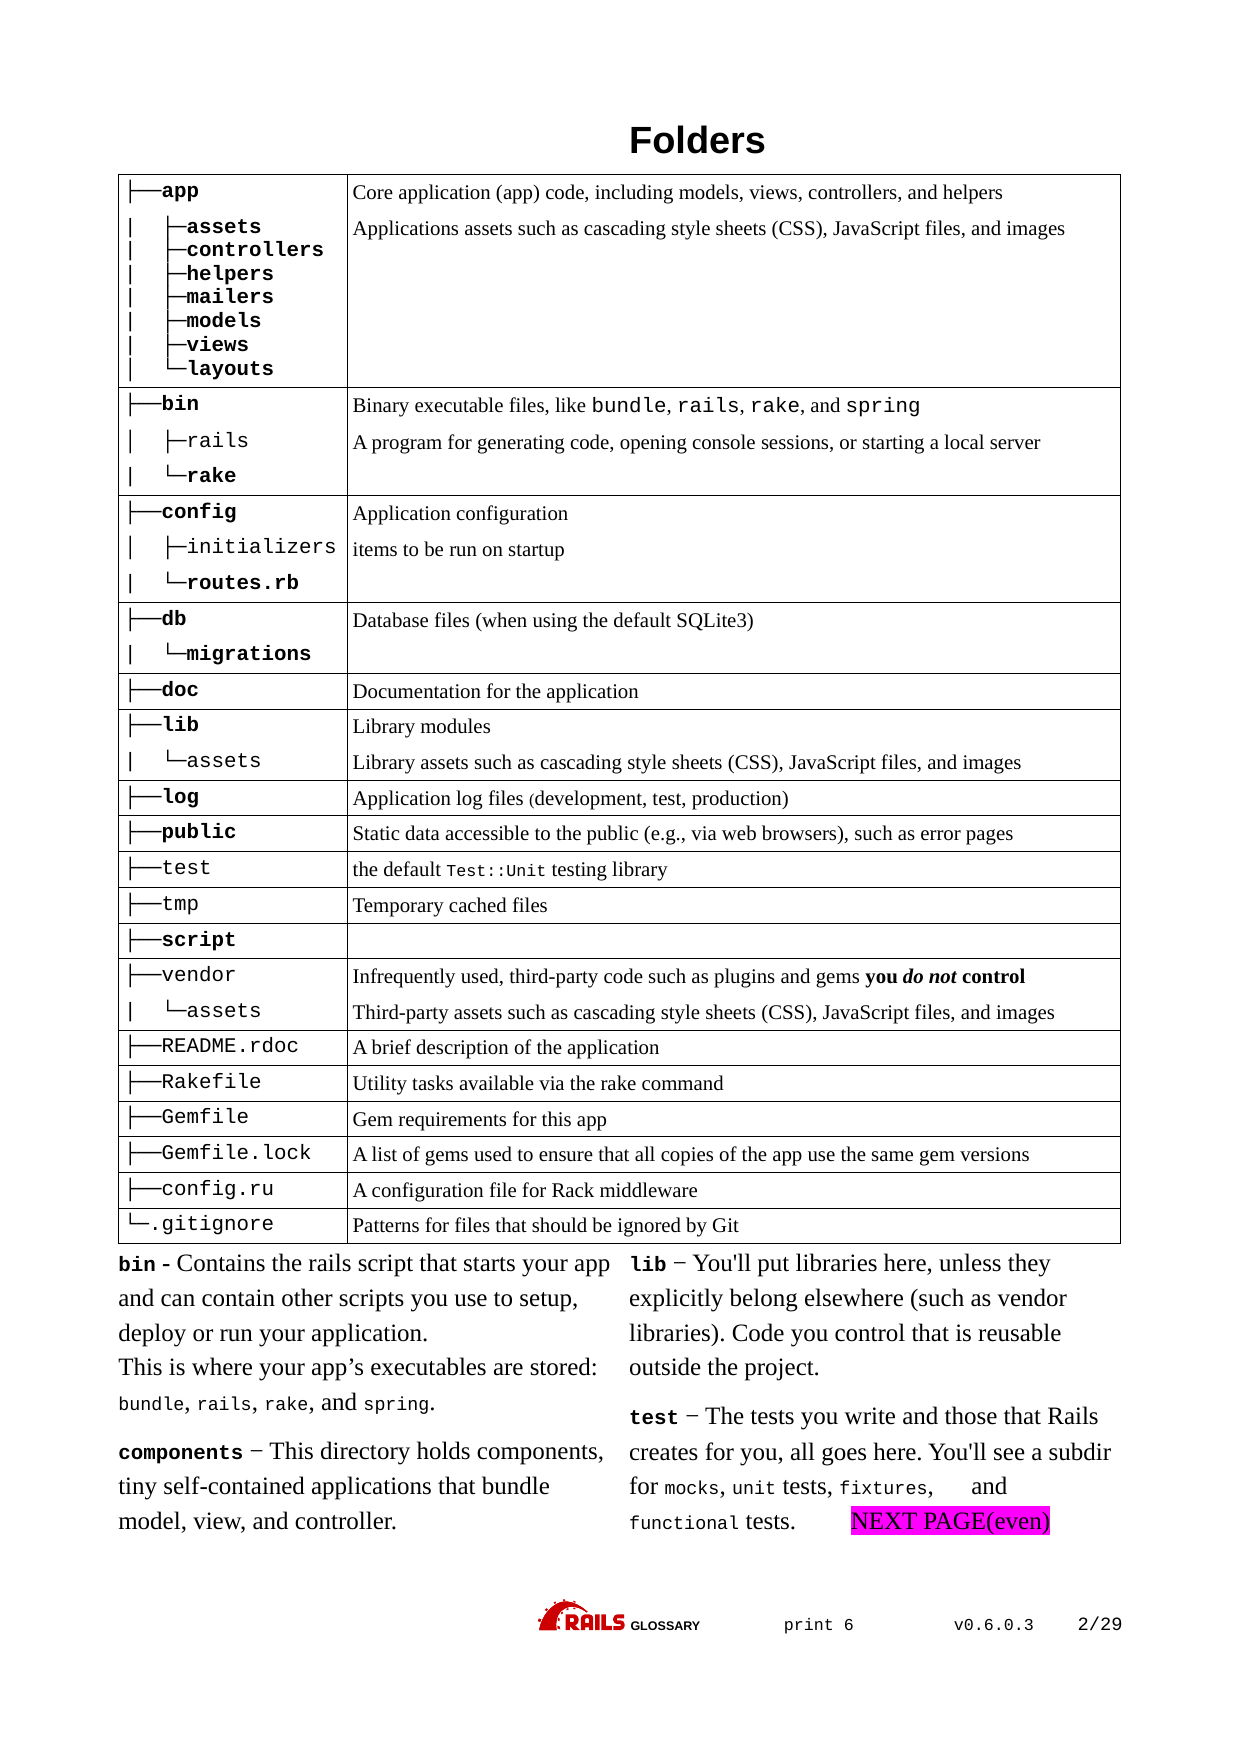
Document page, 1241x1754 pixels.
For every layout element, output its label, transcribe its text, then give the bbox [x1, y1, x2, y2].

table_cell A list of gems used to ensure that all copies of the app use the same gem versions [348, 1137, 1120, 1172]
table_cell A program for generating code, opening console sessions, or starting a local server [348, 424, 1120, 460]
text test − The tests you write and those that Rails creates for you, all goes here. You'll see a subdir for mocks, unit tests, fixtures, and functional tests. NEXT PAGE(even) [629, 1401, 1122, 1535]
table_cell [348, 638, 1120, 673]
table_cell ├──log [119, 781, 347, 815]
table_cell ├──Gemfile.lock [119, 1137, 347, 1172]
table_cell Third-party assets such as cascading style sheets (CSS), JavaScript files, and images [348, 994, 1120, 1029]
table_cell ├──README.rdoc [119, 1031, 347, 1065]
table_cell │ ├─initializers [119, 531, 347, 566]
table_cell Patterns for files that should be ignored by Git [348, 1209, 1120, 1243]
table_cell | └─migrations [119, 638, 347, 673]
table_cell A configuration file for Rack middleware [348, 1173, 1120, 1208]
text components − This directory holds components, tiny self-contained applications that bundle model, view, and controller. [118, 1436, 611, 1535]
table_cell ├──script [119, 924, 347, 958]
table_cell ├──config.ru [119, 1173, 347, 1208]
table_cell ├──public [119, 816, 347, 851]
table_cell items to be run on startup [348, 531, 1120, 566]
table_cell Application log files (development, test, production) [348, 781, 1120, 815]
table_cell Infrequently used, third-party code such as plugins and gems you do not control [348, 959, 1120, 994]
table_cell [348, 460, 1120, 495]
table_cell ├──config [119, 496, 347, 531]
table_cell | └─assets [119, 994, 347, 1029]
table_cell ├──test [119, 852, 347, 887]
table_cell Static data accessible to the public (e.g., via web browsers), such as error pages [348, 816, 1120, 851]
table_cell ├──db [119, 603, 347, 637]
table_cell ├──Gemfile [119, 1102, 347, 1136]
text lib − You'll put libraries here, unless they explicitly belong elsewhere (such as vendor libraries). Code you control that is reusable outside the project. [629, 1248, 1122, 1381]
table_cell ├──lib [119, 710, 347, 744]
table_cell A brief description of the application [348, 1031, 1120, 1065]
table_cell the default Test::Unit testing library [348, 852, 1120, 887]
table_cell Library assets such as cascading style sheets (CSS), JavaScript files, and images [348, 744, 1120, 780]
table_cell Gem requirements for this app [348, 1102, 1120, 1136]
table_cell | └─rake [119, 460, 347, 495]
table_header Core application (app) code, including models, views, controllers, and helpers [348, 175, 1120, 210]
table_cell | └─routes.rb [119, 566, 347, 602]
table_cell ├──doc [119, 674, 347, 709]
table_cell Application configuration [348, 496, 1120, 531]
table_cell ├──bin [119, 388, 347, 424]
table_cell Binary executable files, like bundle, rails, rake, and spring [348, 388, 1120, 424]
subtitle Folders [629, 118, 1122, 162]
table_cell ├──Rakefile [119, 1066, 347, 1101]
table_cell | └─assets [119, 744, 347, 780]
table_cell Database files (when using the default SQLite3) [348, 603, 1120, 637]
table_cell Applications assets such as cascading style sheets (CSS), JavaScript files, and images [348, 210, 1120, 387]
table_cell | ├─assets | ├─controllers | ├─helpers | ├─mailers | ├─models | ├─views │ └─layouts [119, 210, 347, 387]
table_cell Library modules [348, 710, 1120, 744]
table_cell Temporary cached files [348, 888, 1120, 923]
table_header ├──app [119, 175, 347, 210]
table_cell [348, 924, 1120, 958]
table_cell [348, 566, 1120, 602]
table_cell │ ├─rails [119, 424, 347, 460]
table_cell ├──vendor [119, 959, 347, 994]
table_cell └─.gitignore [119, 1209, 347, 1243]
text bin - Contains the rails script that starts your app and can contain other scripts you use to setup, deploy or run your application. This is where your app’s executables are stored: bundle, rails, rake, and spring. [118, 1248, 611, 1416]
table_cell ├──tmp [119, 888, 347, 923]
table_cell Utility tasks available via the rake command [348, 1066, 1120, 1101]
table_cell Documentation for the application [348, 674, 1120, 709]
